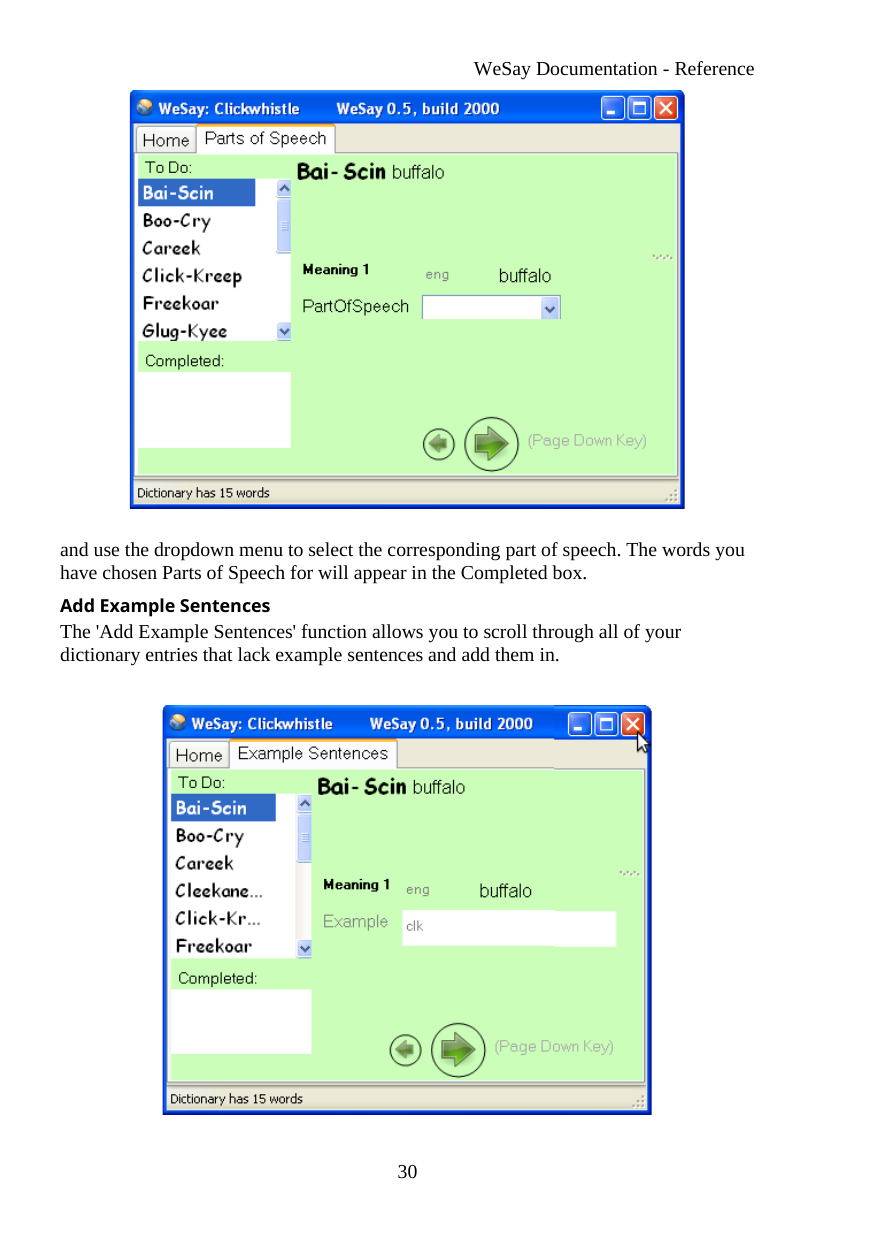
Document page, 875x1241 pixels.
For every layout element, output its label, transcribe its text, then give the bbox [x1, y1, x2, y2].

text The 'Add Example Sentences' function allows you to scroll through all of your dictionary entries that lack example sentences and add them in. [60, 620, 754, 666]
picture [162, 705, 652, 1115]
picture [129, 90, 685, 509]
subtitle Add Example Sentences [60, 593, 754, 617]
text and use the dropdown menu to select the corresponding part of speech. The words you have chosen Parts of Speech for will appear in the Completed box. [60, 509, 754, 584]
